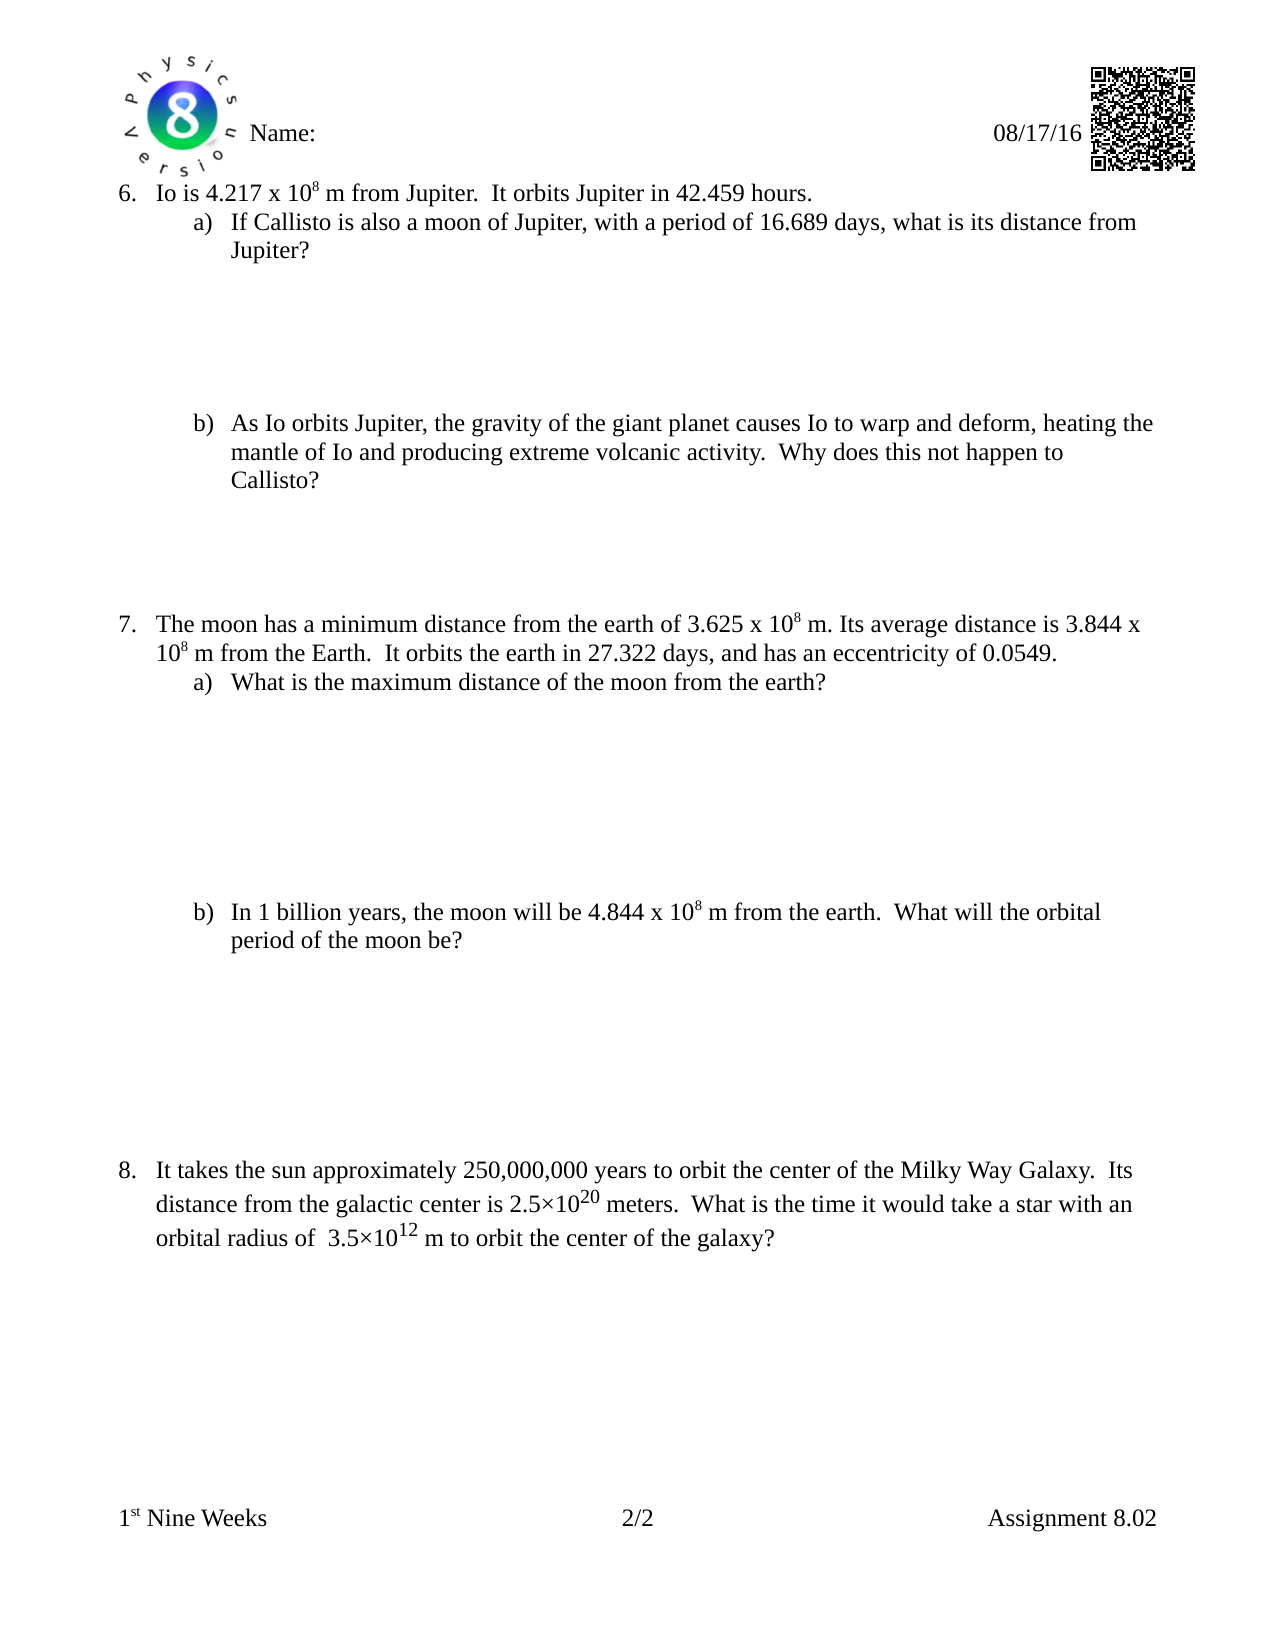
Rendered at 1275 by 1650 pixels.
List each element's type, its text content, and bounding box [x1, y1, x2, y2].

list What is the maximum distance of the moon from the earth? [193, 667, 1157, 696]
list In 1 billion years, the moon will be 4.844 x 108 m from the earth. What will the orbital period of the moon be? [193, 897, 1157, 954]
list Io is 4.217 x 108 m from Jupiter. It orbits Jupiter in 42.459 hours. [118, 176, 1157, 207]
list It takes the sun approximately 250,000,000 years to orbit the center of the Milky Way Galaxy. Its distance from the galactic center is 2.5×1020 meters. What is the time it would take a star with an orbital radius of 3.5×1012 m to orbit the center of the galaxy? [118, 1156, 1157, 1251]
picture [1082, 58, 1203, 179]
picture [124, 56, 237, 177]
list If Callisto is also a moon of Jupiter, with a period of 16.689 days, what is its distance from Jupiter? [193, 207, 1157, 264]
list The moon has a minimum distance from the earth of 3.625 x 108 m. Its average distance is 3.844 x 108 m from the Earth. It orbits the earth in 27.322 days, and has an eccentricity of 0.0549. [118, 609, 1157, 667]
list As Io orbits Jupiter, the gravity of the giant planet causes Io to warp and deform, heating the mantle of Io and producing extreme volcanic activity. Why does this not happen to Callisto? [193, 408, 1157, 494]
